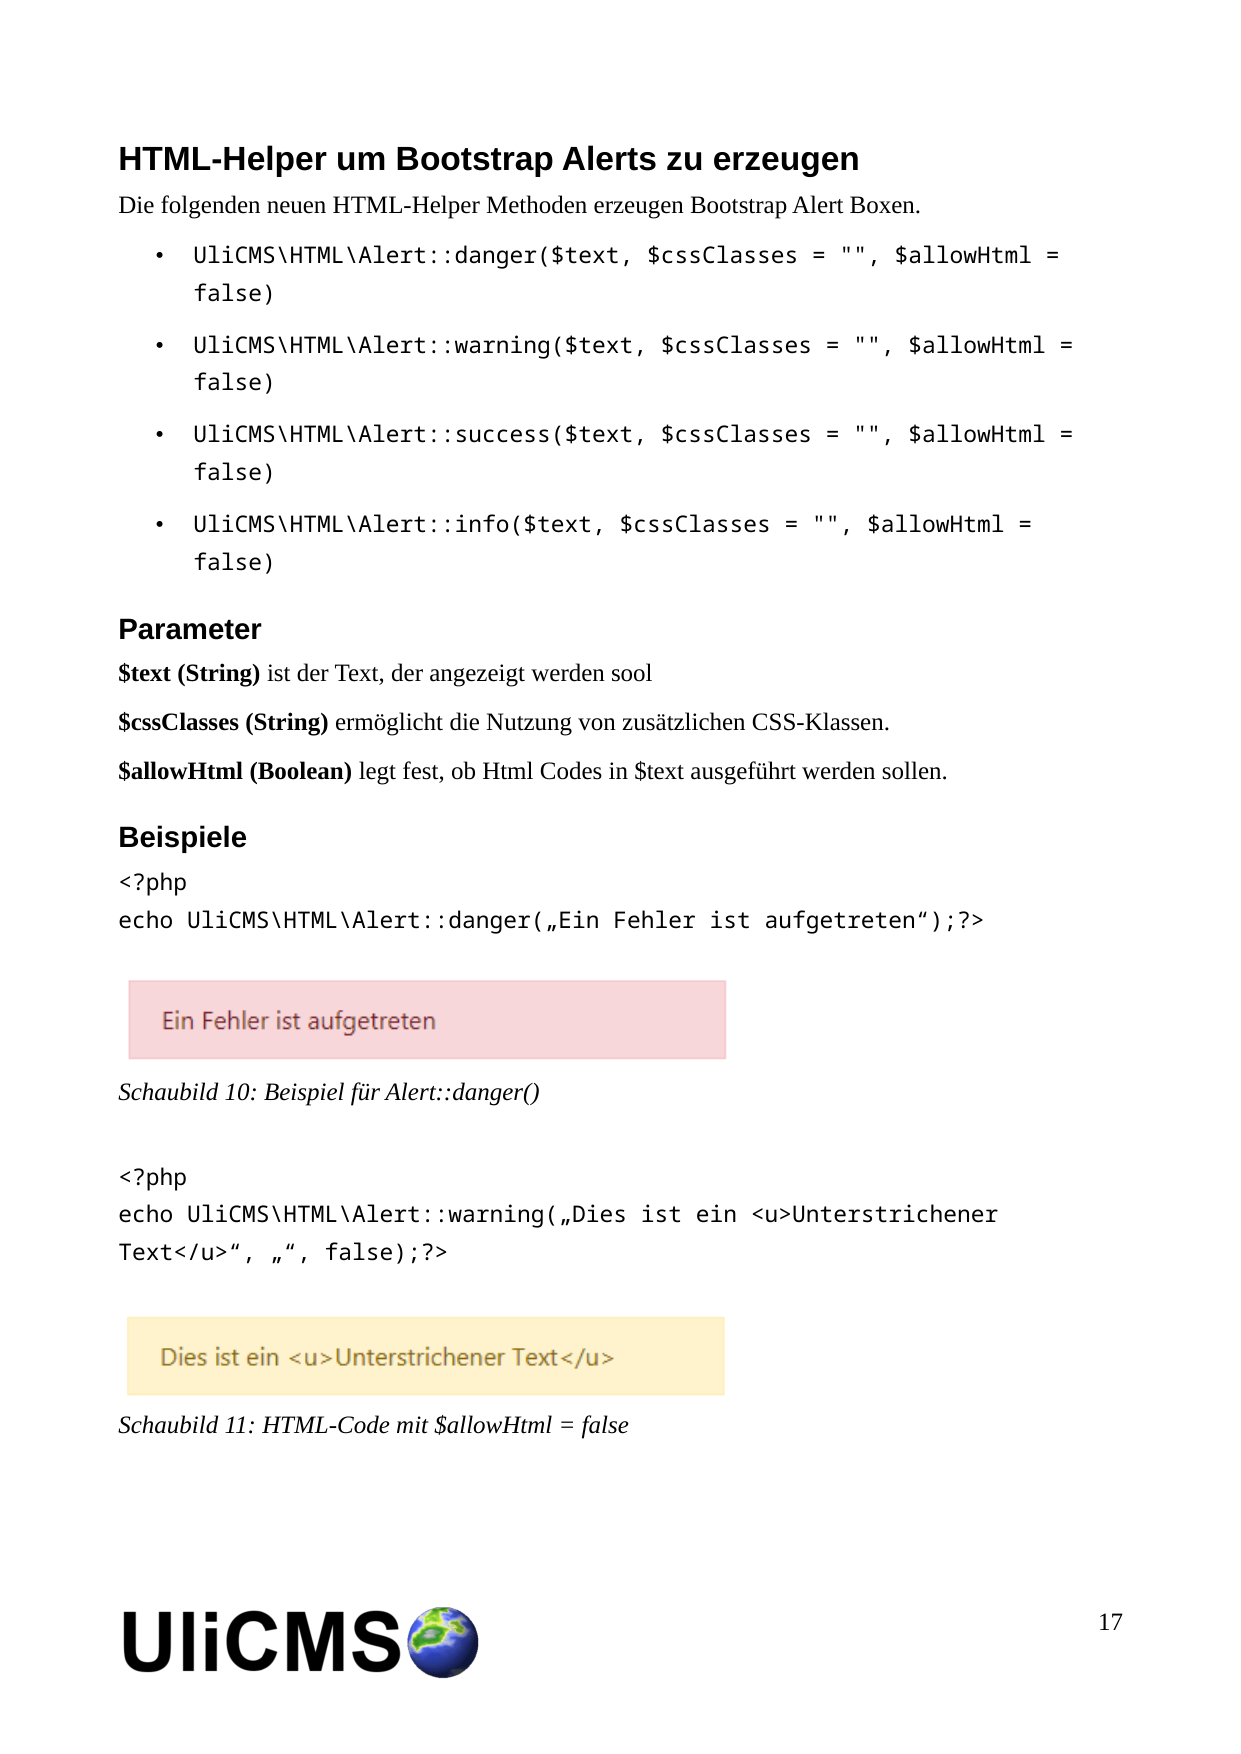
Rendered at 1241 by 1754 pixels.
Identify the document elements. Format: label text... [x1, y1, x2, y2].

text <?php echo UliCMS\HTML\Alert::danger(„Ein Fehler ist aufgetreten“);?> [118, 866, 1123, 935]
picture [118, 1607, 479, 1681]
text $cssClasses (String) ermöglicht die Nutzung von zusätzlichen CSS-Klassen. [118, 707, 1123, 736]
list UliCMS\HTML\Alert::danger($text, $cssClasses = "", $allowHtml = false) [156, 239, 1123, 308]
subtitle HTML-Helper um Bootstrap Alerts zu erzeugen [118, 139, 1123, 178]
text <?php echo UliCMS\HTML\Alert::warning(„Dies ist ein <u>Unterstrichener Text</u>“, „“, false);?> [118, 1161, 1123, 1267]
text Schaubild 11: HTML-Code mit $allowHtml = false [118, 1405, 738, 1439]
text $allowHtml (Boolean) legt fest, ob Html Codes in $text ausgeführt werden sollen. [118, 756, 1123, 785]
list UliCMS\HTML\Alert::info($text, $cssClasses = "", $allowHtml = false) [156, 508, 1123, 577]
picture [118, 968, 742, 1072]
text $text (String) ist der Text, der angezeigt werden sool [118, 658, 1123, 687]
subtitle Beispiele [118, 820, 1123, 854]
subtitle Parameter [118, 612, 1123, 646]
text Die folgenden neuen HTML-Helper Methoden erzeugen Bootstrap Alert Boxen. [118, 190, 1123, 219]
text Schaubild 10: Beispiel für Alert::danger() [118, 1072, 742, 1106]
list UliCMS\HTML\Alert::warning($text, $cssClasses = "", $allowHtml = false) [156, 329, 1123, 397]
picture [118, 1300, 739, 1405]
list UliCMS\HTML\Alert::success($text, $cssClasses = "", $allowHtml = false) [156, 418, 1123, 487]
